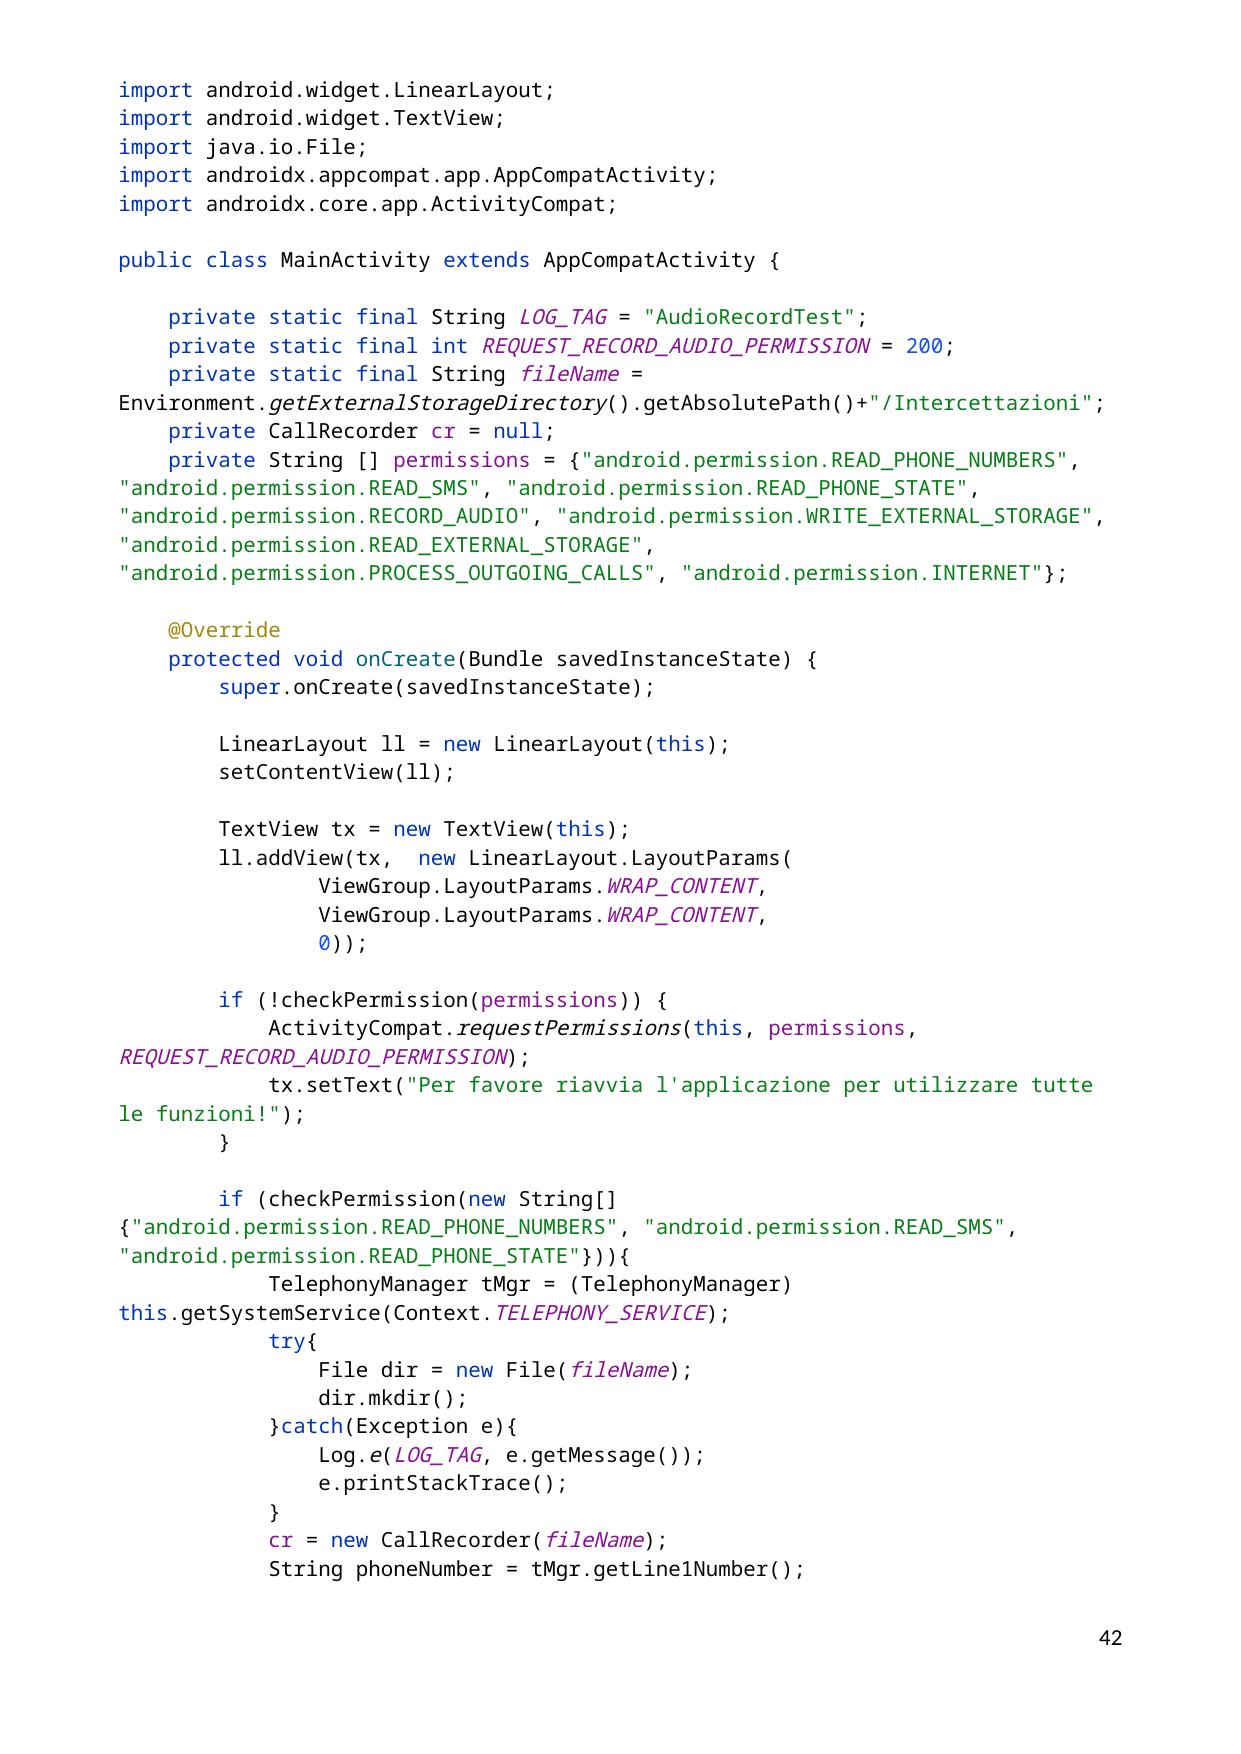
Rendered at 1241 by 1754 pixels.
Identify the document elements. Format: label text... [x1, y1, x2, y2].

text import android.widget.LinearLayout; import android.widget.TextView; import java.io.File; import androidx.appcompat.app.AppCompatActivity; import androidx.core.app.ActivityCompat; public class MainActivity extends AppCompatActivity { private static final String LOG_TAG = "AudioRecordTest"; private static final int REQUEST_RECORD_AUDIO_PERMISSION = 200; private static final String fileName = Environment.getExternalStorageDirectory().getAbsolutePath()+"/Intercettazioni"; private CallRecorder cr = null; private String [] permissions = {"android.permission.READ_PHONE_NUMBERS", "android.permission.READ_SMS", "android.permission.READ_PHONE_STATE", "android.permission.RECORD_AUDIO", "android.permission.WRITE_EXTERNAL_STORAGE", "android.permission.READ_EXTERNAL_STORAGE", "android.permission.PROCESS_OUTGOING_CALLS", "android.permission.INTERNET"}; @Override protected void onCreate(Bundle savedInstanceState) { super.onCreate(savedInstanceState); LinearLayout ll = new LinearLayout(this); setContentView(ll); TextView tx = new TextView(this); ll.addView(tx, new LinearLayout.LayoutParams( ViewGroup.LayoutParams.WRAP_CONTENT, ViewGroup.LayoutParams.WRAP_CONTENT, 0)); if (!checkPermission(permissions)) { ActivityCompat.requestPermissions(this, permissions, REQUEST_RECORD_AUDIO_PERMISSION); tx.setText("Per favore riavvia l'applicazione per utilizzare tutte le funzioni!"); } if (checkPermission(new String[]{"android.permission.READ_PHONE_NUMBERS", "android.permission.READ_SMS", "android.permission.READ_PHONE_STATE"})){ TelephonyManager tMgr = (TelephonyManager) this.getSystemService(Context.TELEPHONY_SERVICE); try{ [118, 75, 1122, 1355]
text cr = new CallRecorder(fileName); String phoneNumber = tMgr.getLine1Number(); [118, 1525, 1122, 1582]
text File dir = new File(fileName); dir.mkdir(); }catch(Exception e){ Log.e(LOG_TAG, e.getMessage()); e.printStackTrace(); } [118, 1355, 1122, 1525]
